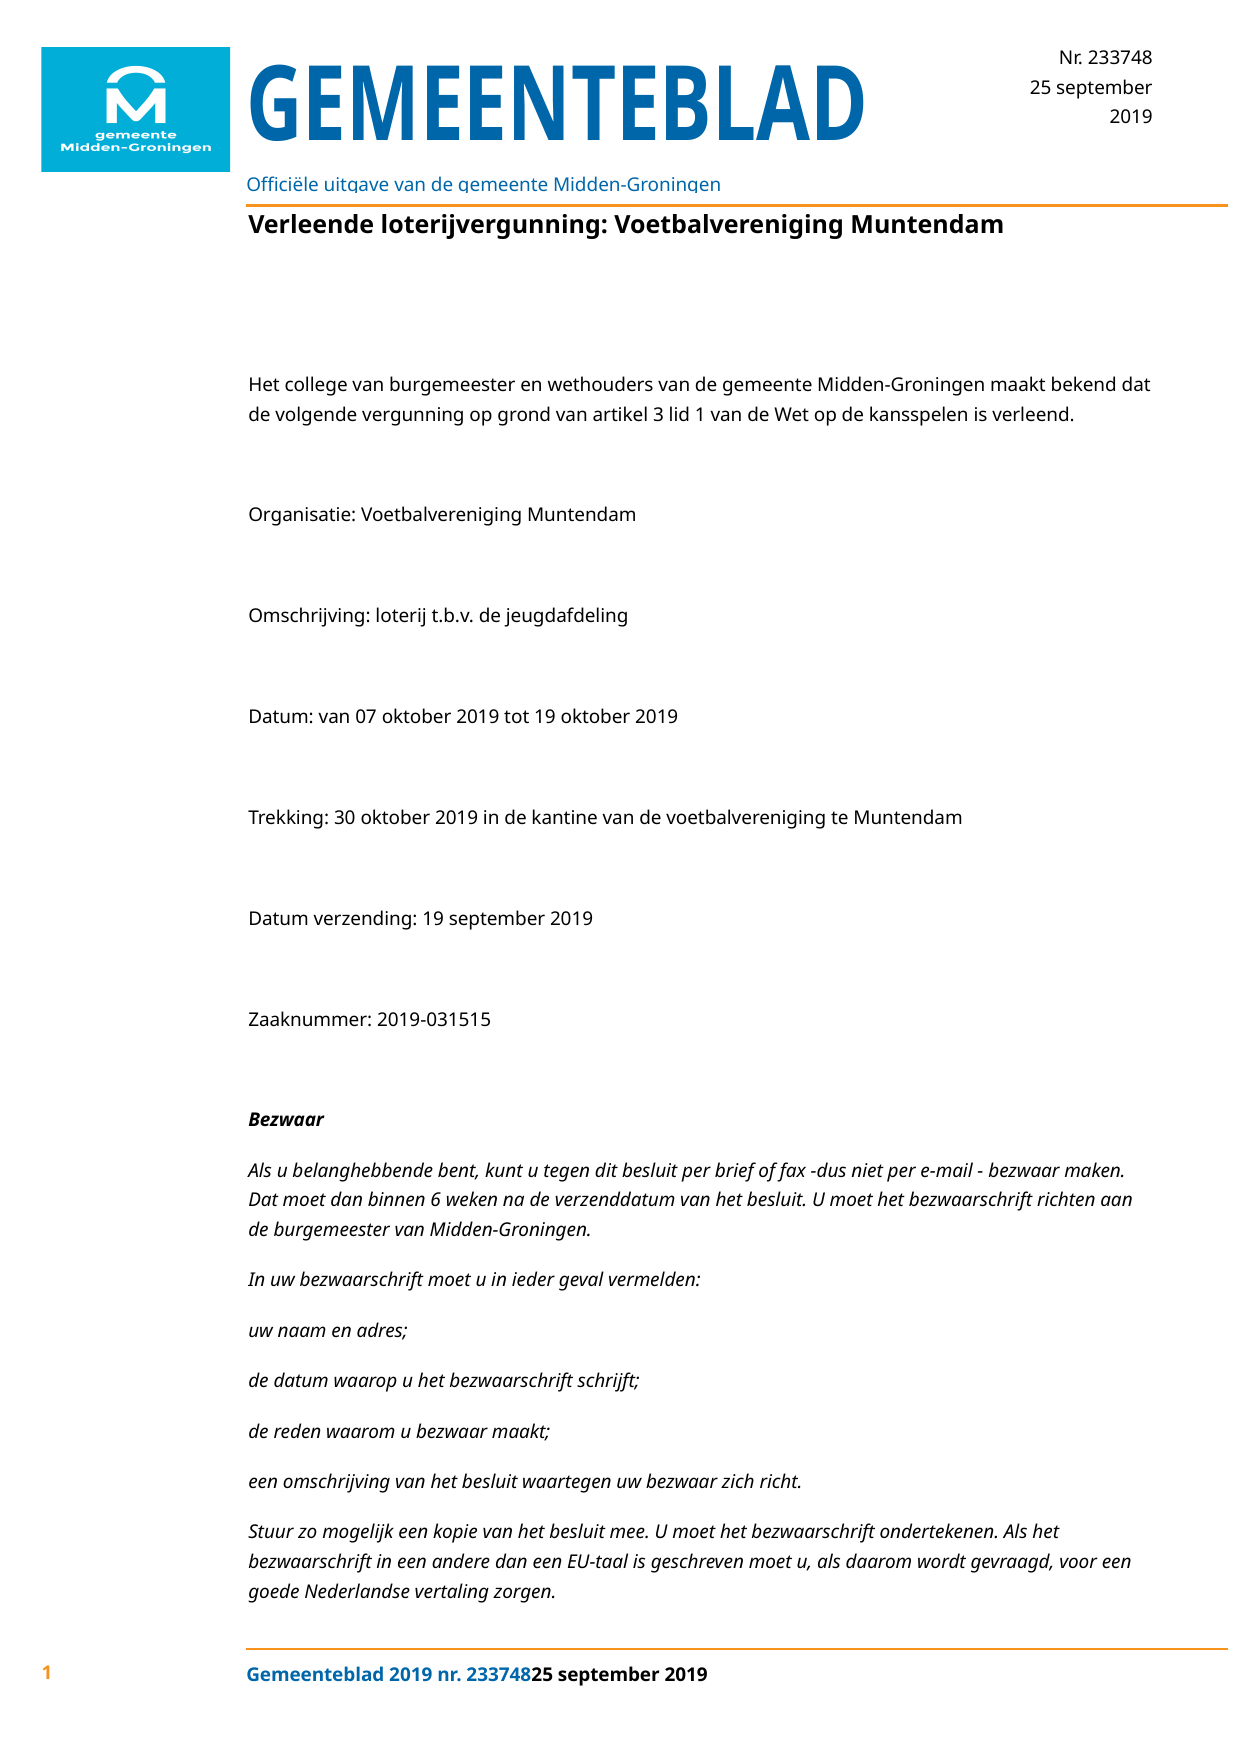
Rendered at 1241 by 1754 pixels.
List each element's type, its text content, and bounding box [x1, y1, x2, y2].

text Datum: van 07 oktober 2019 tot 19 oktober 2019 [248, 703, 1152, 729]
picture [184, 146, 190, 153]
text Organisatie: Voetbalvereniging Muntendam [248, 502, 1152, 527]
text een omschrijving van het besluit waartegen uw bezwaar zich richt. [248, 1468, 1152, 1494]
text Als u belanghebbende bent, kunt u tegen dit besluit per brief of fax -dus niet per e-mail - bezwaar maken. Dat moet dan binnen 6 weken na de verzenddatum van het besluit. U moet het bezwaarschrift richten aan de burgemeester van Midden-Groningen. [248, 1157, 1152, 1242]
text Datum verzending: 19 september 2019 [248, 905, 1152, 931]
text Verleende loterijvergunning: Voetbalvereniging Muntendam [248, 207, 1152, 241]
text In uw bezwaarschrift moet u in ieder geval vermelden: [248, 1267, 1152, 1292]
text de reden waarom u bezwaar maakt; [248, 1418, 1152, 1443]
text Trekking: 30 oktober 2019 in de kantine van de voetbalvereniging te Muntendam [248, 804, 1152, 830]
text Stuur zo mogelijk een kopie van het besluit mee. U moet het bezwaarschrift ondertekenen. Als het bezwaarschrift in een andere dan een EU-taal is geschreven moet u, als daarom wordt gevraagd, voor een goede Nederlandse vertaling zorgen. [248, 1519, 1152, 1603]
text de datum waarop u het bezwaarschrift schrijft; [248, 1367, 1152, 1393]
picture [107, 89, 165, 122]
text Het college van burgemeester en wethouders van de gemeente Midden-Groningen maakt bekend dat de volgende vergunning op grond van artikel 3 lid 1 van de Wet op de kansspelen is verleend. [248, 371, 1152, 426]
text Omschrijving: loterij t.b.v. de jeugdafdeling [248, 602, 1152, 628]
text Bezwaar [248, 1107, 1152, 1132]
text Zaaknummer: 2019-031515 [248, 1006, 1152, 1031]
text uw naam en adres; [248, 1317, 1152, 1343]
picture [108, 66, 164, 82]
